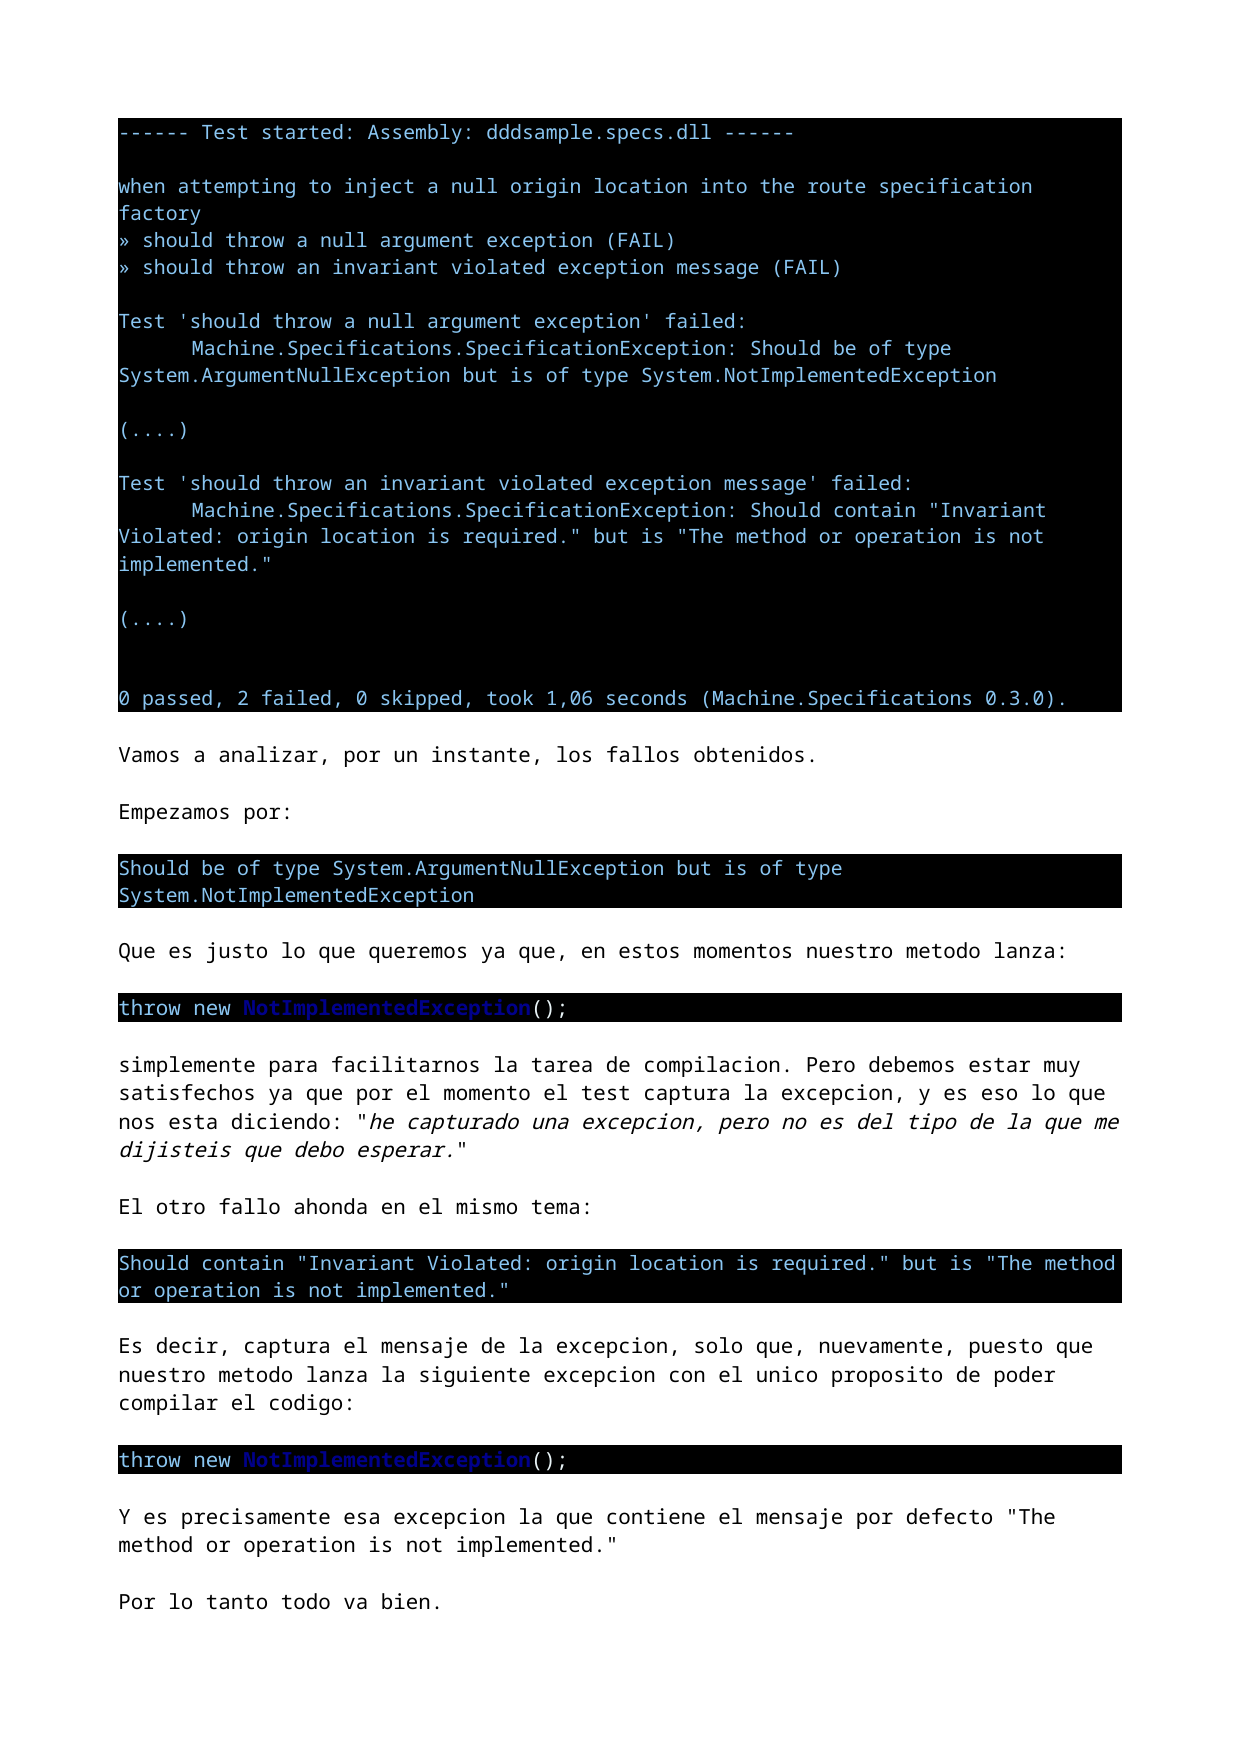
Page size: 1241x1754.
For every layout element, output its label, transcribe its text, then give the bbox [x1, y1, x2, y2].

text El otro fallo ahonda en el mismo tema: [118, 1192, 1122, 1221]
text Que es justo lo que queremos ya que, en estos momentos nuestro metodo lanza: [118, 936, 1122, 965]
text Vamos a analizar, por un instante, los fallos obtenidos. [118, 740, 1122, 768]
text Machine.Specifications.SpecificationException: Should be of type System.ArgumentNullException but is of type System.NotImplementedException [118, 334, 1122, 388]
text Empezamos por: [118, 797, 1122, 825]
text Test 'should throw an invariant violated exception message' failed: [118, 469, 1122, 496]
text throw new NotImplementedException(); [118, 993, 1122, 1022]
text » should throw a null argument exception (FAIL) [118, 226, 1122, 253]
text Es decir, captura el mensaje de la excepcion, solo que, nuevamente, puesto que nuestro metodo lanza la siguiente excepcion con el unico proposito de poder compilar el codigo: [118, 1331, 1122, 1417]
text simplemente para facilitarnos la tarea de compilacion. Pero debemos estar muy satisfechos ya que por el momento el test captura la excepcion, y es eso lo que nos esta diciendo: "he capturado una excepcion, pero no es del tipo de la que me dijisteis que debo esperar." [118, 1050, 1122, 1164]
text 0 passed, 2 failed, 0 skipped, took 1,06 seconds (Machine.Specifications 0.3.0). [118, 685, 1122, 712]
text Test 'should throw a null argument exception' failed: [118, 307, 1122, 334]
text Machine.Specifications.SpecificationException: Should contain "Invariant Violated: origin location is required." but is "The method or operation is not implemented." [118, 496, 1122, 577]
text Y es precisamente esa excepcion la que contiene el mensaje por defecto "The method or operation is not implemented." [118, 1502, 1122, 1559]
text (....) [118, 604, 1122, 631]
text Por lo tanto todo va bien. [118, 1587, 1122, 1616]
text » should throw an invariant violated exception message (FAIL) [118, 253, 1122, 280]
text Should contain "Invariant Violated: origin location is required." but is "The method or operation is not implemented." [118, 1249, 1122, 1303]
text throw new NotImplementedException(); [118, 1445, 1122, 1474]
text ------ Test started: Assembly: dddsample.specs.dll ------ [118, 118, 1122, 145]
text (....) [118, 415, 1122, 442]
text Should be of type System.ArgumentNullException but is of type System.NotImplementedException [118, 854, 1122, 908]
text when attempting to inject a null origin location into the route specification factory [118, 172, 1122, 226]
